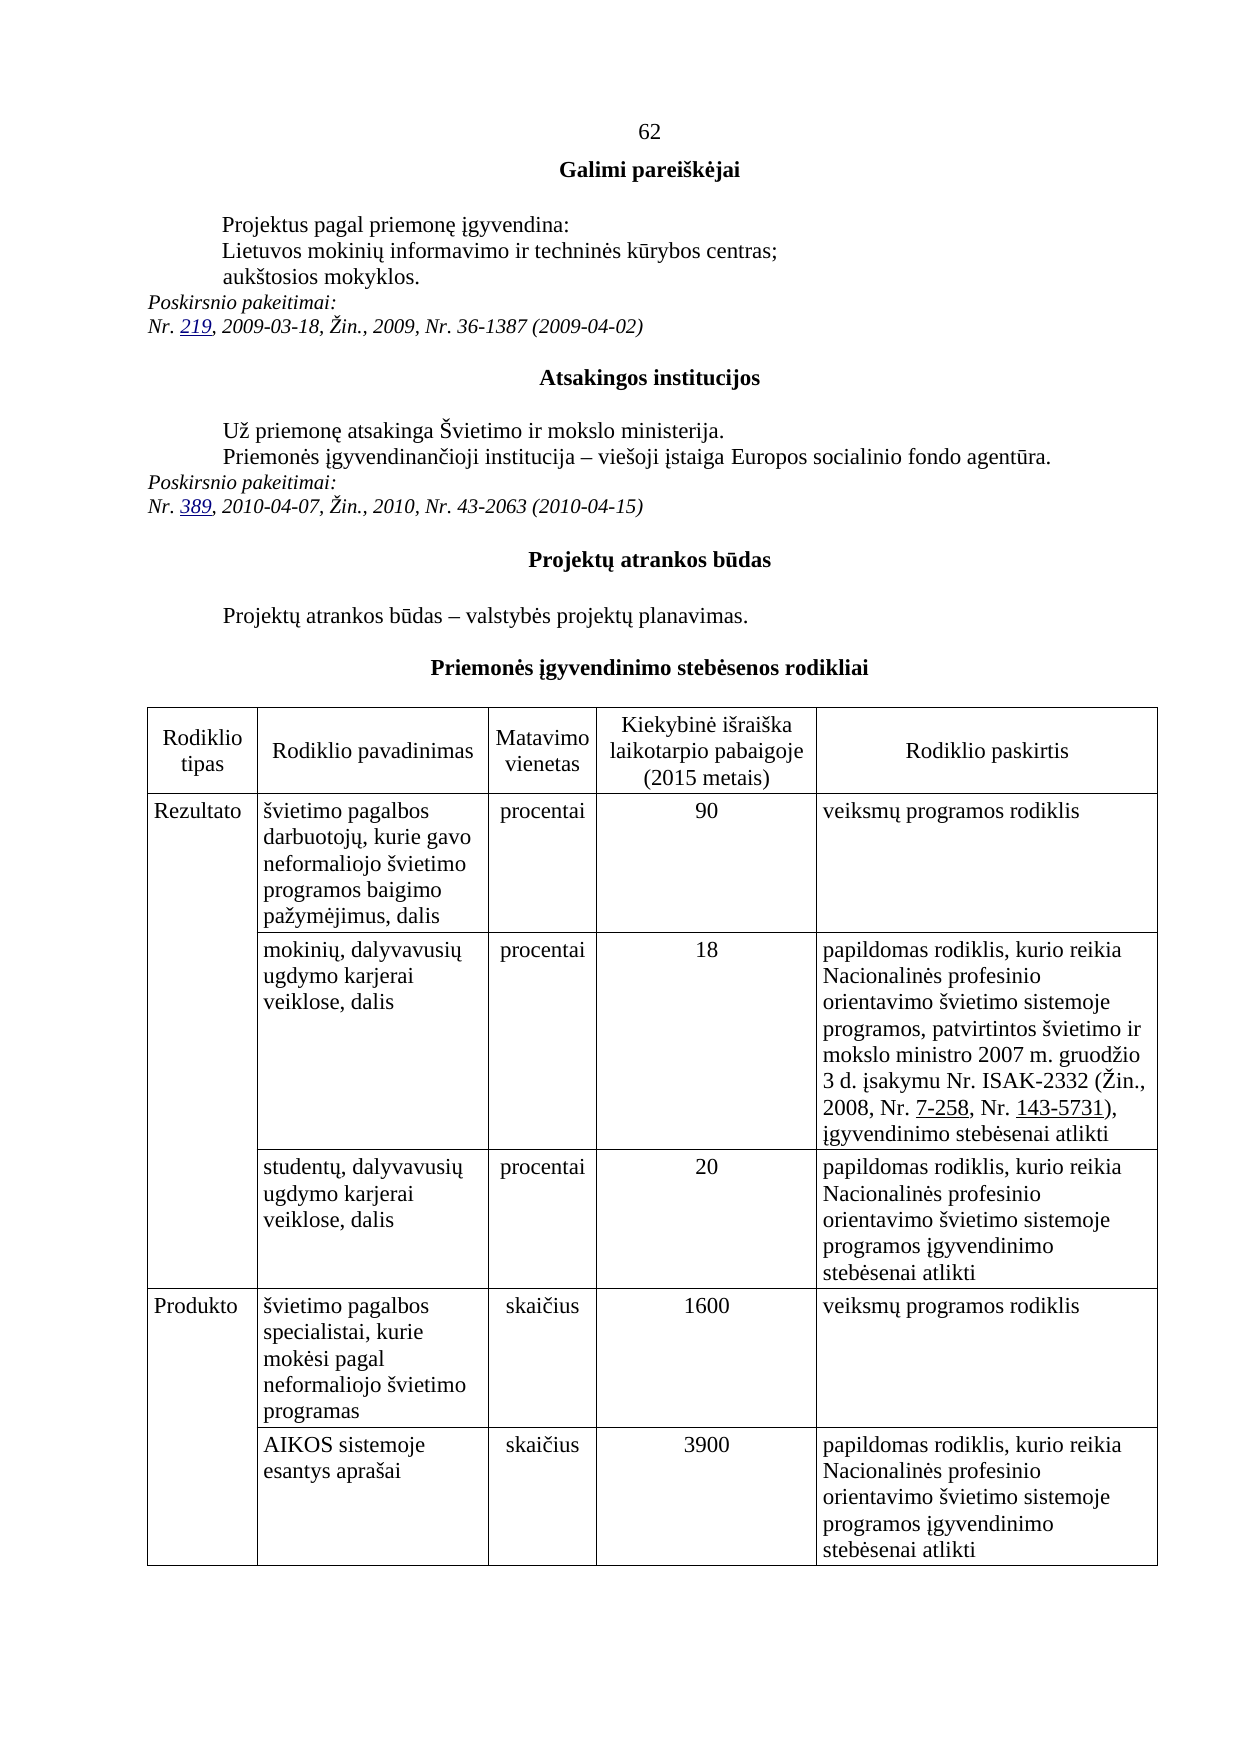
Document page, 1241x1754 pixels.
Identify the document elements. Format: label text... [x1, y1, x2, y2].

table_cell švietimo pagalbos darbuotojų, kurie gavo neformaliojo švietimo programos baigimo pažymėjimus, dalis [258, 794, 488, 932]
table_cell procentai [489, 1150, 596, 1288]
table_cell Produkto [148, 1289, 257, 1565]
table_cell procentai [489, 933, 596, 1149]
text Projektus pagal priemonę įgyvendina: [148, 211, 1152, 237]
table_cell procentai [489, 794, 596, 932]
table_cell Rezultato [148, 794, 257, 1288]
text Poskirsnio pakeitimai: [148, 470, 1152, 494]
table_cell švietimo pagalbos specialistai, kurie mokėsi pagal neformaliojo švietimo programas [258, 1289, 488, 1427]
table_cell 1600 [597, 1289, 816, 1427]
text Atsakingos institucijos [148, 364, 1152, 391]
table_cell 18 [597, 933, 816, 1149]
table_cell skaičius [489, 1289, 596, 1427]
table_cell 20 [597, 1150, 816, 1288]
table_cell mokinių, dalyvavusių ugdymo karjerai veiklose, dalis [258, 933, 488, 1149]
text Poskirsnio pakeitimai: [148, 290, 1152, 314]
table_cell AIKOS sistemoje esantys aprašai [258, 1428, 488, 1565]
table_header Rodiklio paskirtis [817, 708, 1157, 793]
table_header Matavimo vienetas [489, 708, 596, 793]
table_cell 90 [597, 794, 816, 932]
text Projektų atrankos būdas [148, 547, 1152, 573]
table_cell studentų, dalyvavusių ugdymo karjerai veiklose, dalis [258, 1150, 488, 1288]
text Priemonės įgyvendinimo stebėsenos rodikliai [148, 654, 1152, 681]
text Nr. 389, 2010-04-07, Žin., 2010, Nr. 43-2063 (2010-04-15) [148, 494, 1152, 518]
text Priemonės įgyvendinančioji institucija – viešoji įstaiga Europos socialinio fondo agentūra. [148, 443, 1152, 470]
table_header Rodiklio tipas [148, 708, 257, 793]
table_cell veiksmų programos rodiklis [817, 794, 1157, 932]
text Už priemonę atsakinga Švietimo ir mokslo ministerija. [148, 417, 1152, 443]
text Projektų atrankos būdas – valstybės projektų planavimas. [185, 602, 1152, 628]
text Nr. 219, 2009-03-18, Žin., 2009, Nr. 36-1387 (2009-04-02) [148, 314, 1152, 338]
text Galimi pareiškėjai [148, 156, 1152, 182]
table_cell papildomas rodiklis, kurio reikia Nacionalinės profesinio orientavimo švietimo sistemoje programos, patvirtintos švietimo ir mokslo ministro 2007 m. gruodžio 3 d. įsakymu Nr. ISAK-2332 (Žin., 2008, Nr. 7-258, Nr. 143-5731), įgyvendinimo stebėsenai atlikti [817, 933, 1157, 1149]
text aukštosios mokyklos. [148, 263, 1152, 290]
text Lietuvos mokinių informavimo ir techninės kūrybos centras; [148, 237, 1152, 263]
table_header Rodiklio pavadinimas [258, 708, 488, 793]
table_cell skaičius [489, 1428, 596, 1565]
table_cell veiksmų programos rodiklis [817, 1289, 1157, 1427]
table_cell papildomas rodiklis, kurio reikia Nacionalinės profesinio orientavimo švietimo sistemoje programos įgyvendinimo stebėsenai atlikti [817, 1150, 1157, 1288]
table_header Kiekybinė išraiška laikotarpio pabaigoje (2015 metais) [597, 708, 816, 793]
table_cell 3900 [597, 1428, 816, 1565]
table_cell papildomas rodiklis, kurio reikia Nacionalinės profesinio orientavimo švietimo sistemoje programos įgyvendinimo stebėsenai atlikti [817, 1428, 1157, 1565]
